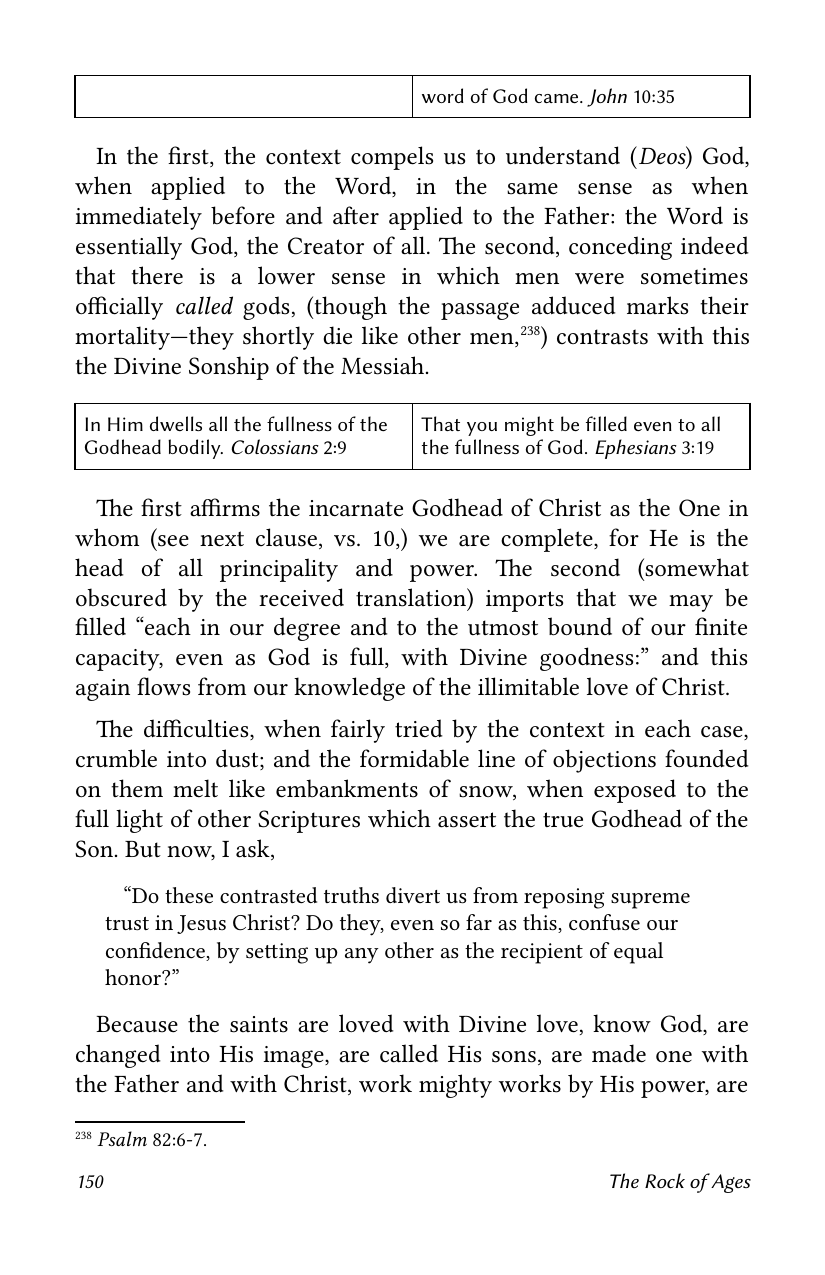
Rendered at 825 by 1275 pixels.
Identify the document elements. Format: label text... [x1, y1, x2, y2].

table_header [76, 76, 412, 117]
text Psalm 82:6-7. [75, 1128, 750, 1152]
text Because the saints are loved with Divine love, know God, are changed into His image, are called His sons, are made one with the Father and with Christ, work mighty works by His power, are [75, 1010, 750, 1099]
text “Do these contrasted truths divert us from reposing supreme trust in Jesus Christ? Do they, even so far as this, confuse our confidence, by setting up any other as the recipient of equal honor?” [105, 883, 720, 991]
table_header That you might be filled even to all the fullness of God. Ephesians 3:19 [413, 404, 749, 469]
table_header word of God came. John 10:35 [413, 76, 749, 117]
text The difficulties, when fairly tried by the context in each case, crumble into dust; and the formidable line of objections founded on them melt like embankments of snow, when exposed to the full light of other Scriptures which assert the true Godhead of the Son. But now, I ask, [75, 715, 750, 863]
text The first affirms the incarnate Godhead of Christ as the One in whom (see next clause, vs. 10,) we are complete, for He is the head of all principality and power. The second (somewhat obscured by the received translation) imports that we may be filled “each in our degree and to the utmost bound of our finite capacity, even as God is full, with Divine goodness:” and this again flows from our knowledge of the illimitable love of Christ. [75, 494, 750, 702]
text In the first, the context compels us to understand (Deos) God, when applied to the Word, in the same sense as when immediately before and after applied to the Father: the Word is essentially God, the Creator of all. The second, conceding indeed that there is a lower sense in which men were sometimes officially called gods, (though the passage adduced marks their mortality—they shortly die like other men,) contrasts with this the Divine Sonship of the Messiah. [75, 142, 750, 380]
table_header In Him dwells all the fullness of the Godhead bodily. Colossians 2:9 [76, 404, 412, 469]
